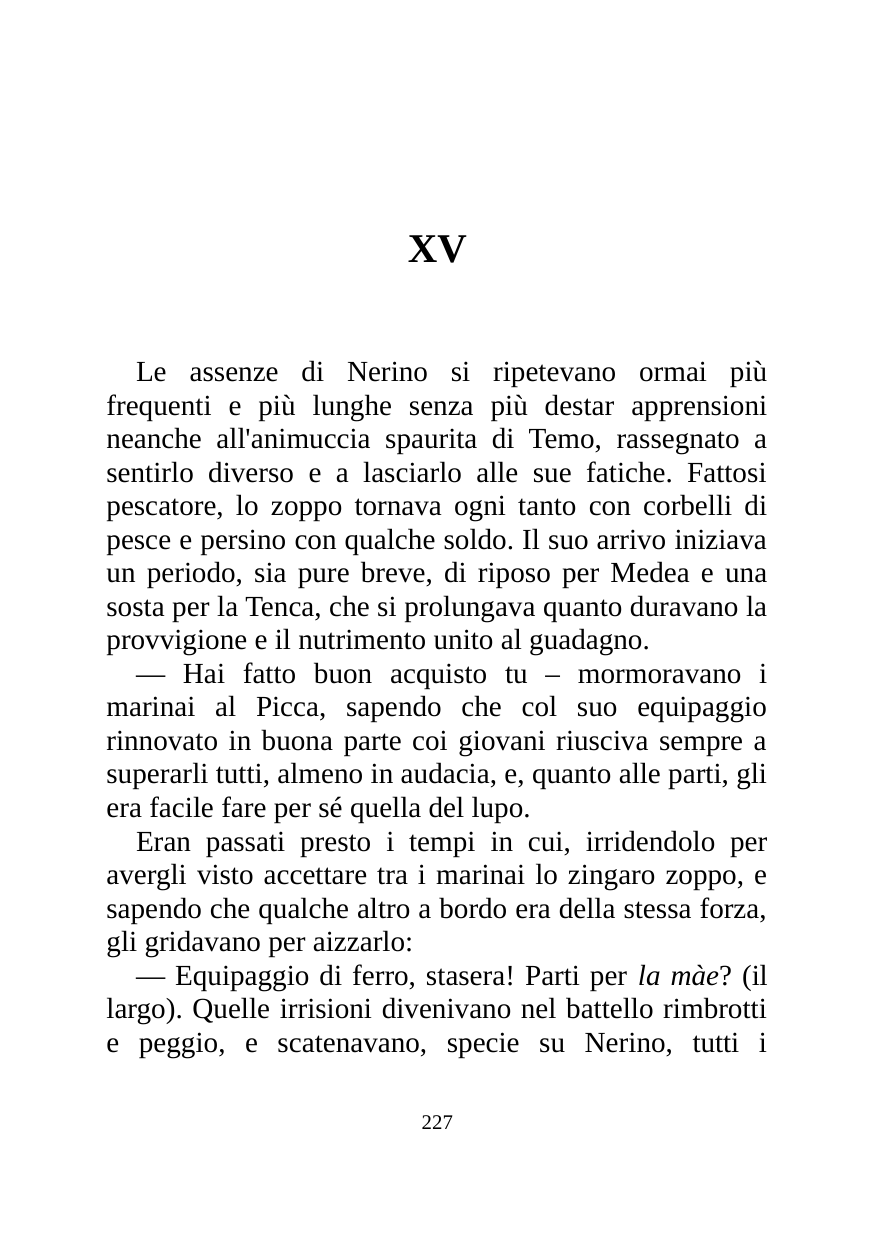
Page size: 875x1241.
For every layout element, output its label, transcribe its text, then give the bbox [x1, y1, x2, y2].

text Eran passati presto i tempi in cui, irridendolo per avergli visto accettare tra i marinai lo zingaro zoppo, e sapendo che qualche altro a bordo era della stessa forza, gli gridavano per aizzarlo: [106, 824, 768, 958]
text Le assenze di Nerino si ripetevano ormai più frequenti e più lunghe senza più destar apprensioni neanche all'animuccia spaurita di Temo, rassegnato a sentirlo diverso e a lasciarlo alle sue fatiche. Fattosi pescatore, lo zoppo tornava ogni tanto con corbelli di pesce e persino con qualche soldo. Il suo arrivo iniziava un periodo, sia pure breve, di riposo per Medea e una sosta per la Tenca, che si prolungava quanto duravano la provvigione e il nutrimento unito al guadagno. [106, 354, 768, 656]
text — Hai fatto buon acquisto tu – mormoravano i marinai al Picca, sapendo che col suo equipaggio rinnovato in buona parte coi giovani riusciva sempre a superarli tutti, almeno in audacia, e, quanto alle parti, gli era facile fare per sé quella del lupo. [106, 656, 768, 824]
text — Equipaggio di ferro, stasera! Parti per la màe? (il largo). Quelle irrisioni divenivano nel battello rimbrotti e peggio, e scatenavano, specie su Nerino, tutti i [106, 958, 768, 1058]
subtitle XV [106, 224, 768, 271]
